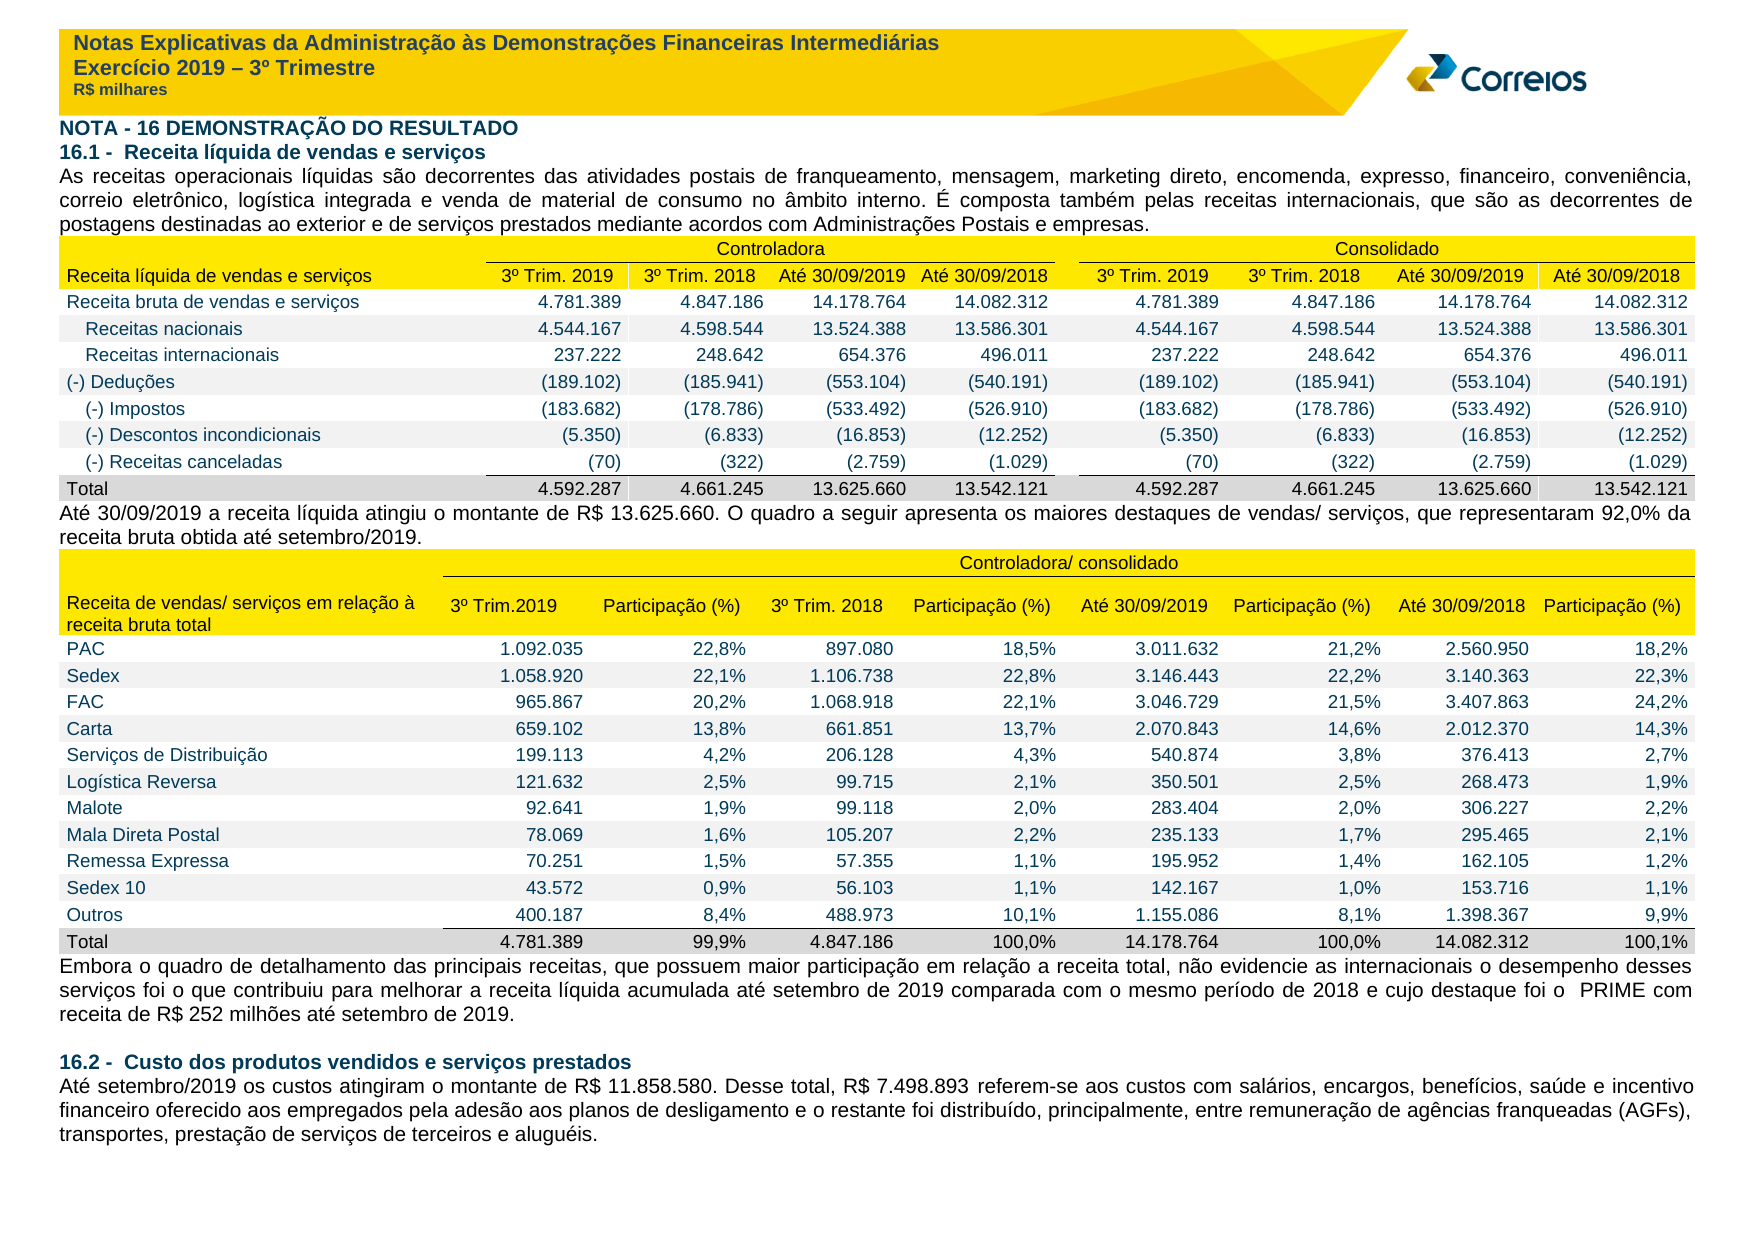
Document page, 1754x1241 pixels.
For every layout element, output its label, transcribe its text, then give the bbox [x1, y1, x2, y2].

picture [1040, 828, 1045, 836]
table_cell 3.407.863 [1388, 689, 1536, 715]
picture [733, 886, 739, 894]
picture [68, 854, 75, 867]
table_cell 2.070.843 [1063, 715, 1226, 742]
table_cell 1.068.918 [753, 689, 901, 715]
picture [733, 695, 742, 708]
table_cell Participação (%) [590, 577, 753, 635]
table_cell 14.082.312 [1539, 289, 1695, 315]
picture [1040, 775, 1045, 783]
picture [1189, 828, 1193, 839]
table_cell 99.118 [753, 795, 901, 821]
picture [733, 642, 742, 655]
table_cell 195.952 [1063, 848, 1226, 874]
table_cell 2.560.950 [1388, 635, 1536, 662]
table_cell 1.058.920 [443, 662, 590, 688]
table_cell (5.350) [1079, 421, 1226, 448]
table_cell 3º Trim. 2019 [1079, 263, 1226, 289]
picture [1040, 854, 1045, 862]
picture [1360, 375, 1364, 386]
table_cell (5.350) [486, 421, 628, 448]
table_cell 237.222 [486, 342, 628, 368]
table_cell 1,9% [1536, 768, 1695, 795]
table_cell Participação (%) [901, 577, 1063, 635]
picture [1368, 748, 1377, 761]
table_cell 1,9% [590, 795, 753, 821]
table_cell (-) Receitas canceladas [59, 448, 486, 474]
table_cell 13,8% [590, 715, 753, 742]
table_cell Carta [59, 715, 443, 742]
table_cell 350.501 [1063, 768, 1226, 795]
table_cell Sedex [59, 662, 443, 688]
picture [1675, 908, 1684, 921]
table_cell Até 30/09/2019 [1382, 263, 1538, 289]
table_cell 121.632 [443, 768, 590, 795]
picture [1368, 780, 1374, 788]
picture [733, 854, 742, 867]
picture [1447, 908, 1451, 919]
table_cell (-) Descontos incondicionais [59, 421, 486, 448]
table_cell Até 30/09/2019 [771, 263, 913, 289]
table_cell 24,2% [1536, 689, 1695, 715]
table_cell (322) [1226, 448, 1382, 474]
table_cell (12.252) [1539, 421, 1695, 448]
picture [1043, 642, 1052, 655]
picture [1040, 881, 1045, 889]
table_cell 57.355 [753, 848, 901, 874]
table_cell (16.853) [771, 421, 913, 448]
picture [1043, 908, 1052, 921]
table_cell FAC [59, 689, 443, 715]
subtitle Receita líquida de vendas e serviços [59, 140, 1695, 164]
table_cell (553.104) [1382, 368, 1538, 395]
table_cell 22,8% [590, 635, 753, 662]
table_cell 14.178.764 [771, 289, 913, 315]
picture [1675, 727, 1681, 735]
table_cell Serviços de Distribuição [59, 742, 443, 768]
text Até 30/09/2019 a receita líquida atingiu o montante de R$ 13.625.660. O quadro a seguir apresenta os maiores destaques de vendas/ serviços, que representaram 92,0% da receita bruta obtida até setembro/2019. [59, 501, 1695, 549]
table_cell 3.011.632 [1063, 635, 1226, 662]
table_cell 3º Trim. 2018 [1226, 263, 1382, 289]
picture [1499, 854, 1503, 865]
picture [1368, 801, 1377, 814]
picture [874, 695, 878, 706]
table_cell 3.140.363 [1388, 662, 1536, 688]
table_cell Total [59, 928, 443, 954]
table_cell (2.759) [771, 448, 913, 474]
table_cell 1.106.738 [753, 662, 901, 688]
table_cell Receita líquida de vendas e serviços [59, 262, 486, 289]
table_cell 153.716 [1388, 874, 1536, 901]
table_cell 4.847.186 [1226, 289, 1382, 315]
picture [1368, 727, 1374, 735]
picture [1015, 854, 1019, 865]
subtitle DEMONSTRAÇÃO DO RESULTADO [59, 116, 1695, 140]
table_cell 13.524.388 [771, 315, 913, 342]
table_cell 268.473 [1388, 768, 1536, 795]
picture [1043, 674, 1049, 682]
picture [68, 642, 75, 648]
table_cell Participação (%) [1226, 577, 1388, 635]
picture [1368, 908, 1377, 921]
table_cell 14.178.764 [1063, 929, 1226, 954]
picture [1029, 348, 1033, 359]
table_cell 488.973 [753, 901, 901, 927]
picture [1368, 854, 1377, 867]
picture [68, 295, 75, 308]
table_cell 13.542.121 [1539, 476, 1695, 501]
picture [1189, 322, 1193, 333]
picture [1675, 674, 1681, 682]
table_cell Receitas nacionais [59, 315, 486, 342]
table_cell 22,1% [901, 689, 1063, 715]
table_cell Logística Reversa [59, 768, 443, 795]
table_cell (540.191) [913, 368, 1055, 395]
picture [844, 428, 848, 439]
picture [1675, 833, 1681, 841]
picture [1189, 881, 1193, 892]
picture [576, 295, 580, 306]
table_cell (1.029) [1539, 448, 1695, 474]
table_cell 540.874 [1063, 742, 1226, 768]
table_cell 4,3% [901, 742, 1063, 768]
table_cell 4,2% [590, 742, 753, 768]
table_cell 295.465 [1388, 821, 1536, 848]
table_cell 22,3% [1536, 662, 1695, 688]
picture [733, 801, 742, 814]
table_cell 400.187 [443, 901, 590, 927]
table_cell 99.715 [753, 768, 901, 795]
picture [848, 722, 852, 733]
table_cell 43.572 [443, 874, 590, 901]
table_cell 22,8% [901, 662, 1063, 688]
table_cell (540.191) [1539, 368, 1695, 395]
table_cell [1055, 421, 1079, 448]
table_cell [1055, 315, 1079, 342]
table_cell Outros [59, 901, 443, 927]
table_cell 100,1% [1536, 929, 1695, 954]
table_cell 162.105 [1388, 848, 1536, 874]
table_cell 965.867 [443, 689, 590, 715]
picture [1675, 780, 1681, 788]
table_cell 2,2% [901, 821, 1063, 848]
table_cell 306.227 [1388, 795, 1536, 821]
table_cell 1.398.367 [1388, 901, 1536, 927]
table_cell 3º Trim. 2018 [629, 263, 771, 289]
table_cell 2,5% [1226, 768, 1388, 795]
table_cell 4.592.287 [486, 476, 628, 501]
picture [564, 748, 568, 759]
table_cell (185.941) [629, 368, 771, 395]
table_header [1055, 236, 1079, 262]
picture [1439, 295, 1443, 306]
table_cell 1,4% [1226, 848, 1388, 874]
table_cell [1055, 368, 1079, 395]
picture [733, 727, 739, 735]
table_cell 22,1% [590, 662, 753, 688]
table_cell 22,2% [1226, 662, 1388, 688]
table_cell 1,5% [590, 848, 753, 874]
table_cell 3.046.729 [1063, 689, 1226, 715]
table_cell 13.625.660 [1382, 476, 1538, 501]
table_cell (6.833) [629, 421, 771, 448]
table_cell 654.376 [1382, 342, 1538, 368]
picture [1043, 727, 1049, 735]
picture [1040, 748, 1045, 756]
table_cell [1055, 395, 1079, 421]
picture [517, 748, 521, 759]
table_cell 1,6% [590, 821, 753, 848]
table_cell (322) [629, 448, 771, 474]
table_cell 8,1% [1226, 901, 1388, 927]
table_cell 105.207 [753, 821, 901, 848]
table_cell [1055, 448, 1079, 474]
table_cell 13.586.301 [913, 315, 1055, 342]
table_cell (533.492) [771, 395, 913, 421]
picture [1368, 886, 1374, 894]
picture [733, 748, 742, 761]
table_cell 496.011 [913, 342, 1055, 368]
table_cell 2.012.370 [1388, 715, 1536, 742]
table_cell 4.598.544 [629, 315, 771, 342]
table_cell 199.113 [443, 742, 590, 768]
table_cell (533.492) [1382, 395, 1538, 421]
table_cell 4.592.287 [1079, 476, 1226, 501]
table_cell 13.524.388 [1382, 315, 1538, 342]
picture [517, 775, 521, 786]
table_cell (1.029) [913, 448, 1055, 474]
table_cell (70) [486, 448, 628, 474]
table_cell (6.833) [1226, 421, 1382, 448]
text As receitas operacionais líquidas são decorrentes das atividades postais de franqueamento, mensagem, marketing direto, encomenda, expresso, financeiro, conveniência, correio eletrônico, logística integrada e venda de material de consumo no âmbito interno. É composta também pelas receitas internacionais, que são as decorrentes de postagens destinadas ao exterior e de serviços prestados mediante acordos com Administrações Postais e empresas. [59, 164, 1695, 236]
table_cell (189.102) [486, 368, 628, 395]
table_cell 14,3% [1536, 715, 1695, 742]
subtitle Embora o quadro de detalhamento das principais receitas, que possuem maior participação em relação a receita total, não evidencie as internacionais o desempenho desses serviços foi o que contribuiu para melhorar a receita líquida acumulada até setembro de 2019 comparada com o mesmo período de 2018 e cujo destaque foi o PRIME com receita de R$ 252 milhões até setembro de 2019. [59, 954, 1695, 1026]
table_cell Receita bruta de vendas e serviços [59, 289, 486, 315]
table_cell 235.133 [1063, 821, 1226, 848]
table_cell 100,0% [1226, 929, 1388, 954]
picture [874, 775, 878, 786]
table_cell (526.910) [1539, 395, 1695, 421]
picture [956, 322, 960, 333]
table_cell 78.069 [443, 821, 590, 848]
table_cell (553.104) [771, 368, 913, 395]
picture [814, 295, 818, 306]
picture [1043, 695, 1052, 708]
table_cell 4.847.186 [753, 929, 901, 954]
table_cell 70.251 [443, 848, 590, 874]
table_cell (70) [1079, 448, 1226, 474]
table_cell 8,4% [590, 901, 753, 927]
table_cell 18,2% [1536, 635, 1695, 662]
picture [733, 908, 742, 921]
table_cell Participação (%) [1536, 577, 1695, 635]
picture [1368, 674, 1374, 682]
picture [734, 295, 738, 306]
picture [733, 833, 739, 841]
picture [1675, 801, 1684, 814]
picture [1675, 748, 1684, 761]
table_cell [1055, 289, 1079, 315]
table_header [59, 236, 486, 262]
table_cell 10,1% [901, 901, 1063, 927]
table_cell 4.781.389 [443, 929, 590, 954]
table_cell 1,7% [1226, 821, 1388, 848]
table_cell Até 30/09/2018 [1388, 577, 1536, 635]
table_cell (189.102) [1079, 368, 1226, 395]
table_cell 4.661.245 [1226, 476, 1382, 501]
picture [1033, 375, 1037, 386]
picture [1675, 695, 1684, 708]
table_cell Remessa Expressa [59, 848, 443, 874]
table_cell [1055, 262, 1079, 289]
table_cell 14.082.312 [913, 289, 1055, 315]
table_header Consolidado [1079, 236, 1695, 262]
table_cell 4.661.245 [629, 476, 771, 501]
table_cell 4.781.389 [1079, 289, 1226, 315]
picture [814, 322, 818, 333]
table_cell 4.781.389 [486, 289, 628, 315]
table_header Controladora/ consolidado [443, 549, 1695, 576]
table_cell 1.155.086 [1063, 901, 1226, 927]
table_cell (178.786) [629, 395, 771, 421]
table_cell 4.598.544 [1226, 315, 1382, 342]
table_cell 237.222 [1079, 342, 1226, 368]
table_cell 248.642 [629, 342, 771, 368]
table_cell (12.252) [913, 421, 1055, 448]
picture [1679, 348, 1683, 359]
picture [68, 695, 77, 708]
table_cell 4.544.167 [486, 315, 628, 342]
picture [956, 295, 960, 306]
table_cell 14.082.312 [1388, 929, 1536, 954]
picture [92, 375, 98, 386]
table_cell 496.011 [1539, 342, 1695, 368]
table_cell 2,1% [1536, 821, 1695, 848]
table_cell 99,9% [590, 929, 753, 954]
table_cell Mala Direta Postal [59, 821, 443, 848]
table_cell 100,0% [901, 929, 1063, 954]
table_cell Malote [59, 795, 443, 821]
table_cell 1,1% [901, 874, 1063, 901]
table_cell 13.625.660 [771, 476, 913, 501]
picture [1675, 886, 1681, 894]
picture [1015, 881, 1019, 892]
table_cell Receitas internacionais [59, 342, 486, 368]
picture [840, 295, 844, 306]
table_cell 1,2% [1536, 848, 1695, 874]
table_cell [1055, 342, 1079, 368]
table_cell 654.376 [771, 342, 913, 368]
table_cell (178.786) [1226, 395, 1382, 421]
table_cell 283.404 [1063, 795, 1226, 821]
picture [1675, 642, 1684, 655]
table_cell 13.586.301 [1539, 315, 1695, 342]
picture [1040, 801, 1045, 809]
table_cell 897.080 [753, 635, 901, 662]
table_cell Sedex 10 [59, 874, 443, 901]
table_cell 14.178.764 [1382, 289, 1538, 315]
picture [1368, 695, 1377, 708]
table_cell 206.128 [753, 742, 901, 768]
table_cell 1.092.035 [443, 635, 590, 662]
table_cell (183.682) [486, 395, 628, 421]
table_cell 661.851 [753, 715, 901, 742]
table_header Controladora [486, 236, 1055, 262]
table_cell 248.642 [1226, 342, 1382, 368]
table_cell Até 30/09/2018 [913, 263, 1055, 289]
table_header Receita de vendas/ serviços em relação à receita bruta total [59, 549, 443, 635]
table_cell 142.167 [1063, 874, 1226, 901]
picture [1439, 322, 1443, 333]
table_cell 3.146.443 [1063, 662, 1226, 688]
table_cell (-) Deduções [59, 368, 486, 395]
table_cell (183.682) [1079, 395, 1226, 421]
text Até setembro/2019 os custos atingiram o montante de R$ 11.858.580. Desse total, R$ 7.498.893 referem-se aos custos com salários, encargos, benefícios, saúde e incentivo financeiro oferecido aos empregados pela adesão aos planos de desligamento e o restante foi distribuído, principalmente, entre remuneração de agências franqueadas (AGFs), transportes, prestação de serviços de terceiros e aluguéis. [59, 1074, 1695, 1146]
table_cell PAC [59, 635, 443, 662]
table_cell 2,2% [1536, 795, 1695, 821]
table_cell 2,0% [1226, 795, 1388, 821]
table_cell 4.847.186 [629, 289, 771, 315]
picture [733, 780, 739, 788]
table_cell 9,9% [1536, 901, 1695, 927]
table_cell [1055, 475, 1079, 501]
picture [1473, 722, 1477, 733]
table_cell 1,1% [1536, 874, 1695, 901]
picture [733, 674, 739, 682]
table_cell (526.910) [913, 395, 1055, 421]
table_cell (-) Impostos [59, 395, 486, 421]
picture [1675, 854, 1684, 867]
table_cell 2,1% [901, 768, 1063, 795]
table_cell 92.641 [443, 795, 590, 821]
table_cell 2,5% [590, 768, 753, 795]
picture [173, 860, 177, 871]
table_cell 3º Trim.2019 [443, 577, 590, 635]
table_cell 659.102 [443, 715, 590, 742]
table_cell 18,5% [901, 635, 1063, 662]
table_cell 56.103 [753, 874, 901, 901]
picture [59, 29, 1607, 116]
table_cell 2,7% [1536, 742, 1695, 768]
table_cell (185.941) [1226, 368, 1382, 395]
picture [169, 828, 176, 834]
table_cell Até 30/09/2018 [1539, 263, 1695, 289]
picture [1679, 322, 1683, 333]
table_cell 14,6% [1226, 715, 1388, 742]
table_cell 13,7% [901, 715, 1063, 742]
table_cell 1,0% [1226, 874, 1388, 901]
table_cell 13.542.121 [913, 476, 1055, 501]
table_cell 20,2% [590, 689, 753, 715]
table_cell 21,2% [1226, 635, 1388, 662]
table_cell 0,9% [590, 874, 753, 901]
picture [1368, 833, 1374, 841]
table_cell (16.853) [1382, 421, 1538, 448]
table_cell 2,0% [901, 795, 1063, 821]
picture [874, 801, 878, 812]
table_cell (2.759) [1382, 448, 1538, 474]
table_cell 4.544.167 [1079, 315, 1226, 342]
picture [1368, 642, 1377, 655]
picture [1029, 295, 1033, 306]
table_cell 1,1% [901, 848, 1063, 874]
table_cell 3º Trim. 2019 [486, 263, 628, 289]
table_cell Total [59, 475, 486, 501]
table_cell 21,5% [1226, 689, 1388, 715]
table_cell 3º Trim. 2018 [753, 577, 901, 635]
table_cell 376.413 [1388, 742, 1536, 768]
table_cell 3,8% [1226, 742, 1388, 768]
table_cell Até 30/09/2019 [1063, 577, 1226, 635]
subtitle Custo dos produtos vendidos e serviços prestados [59, 1050, 1695, 1074]
